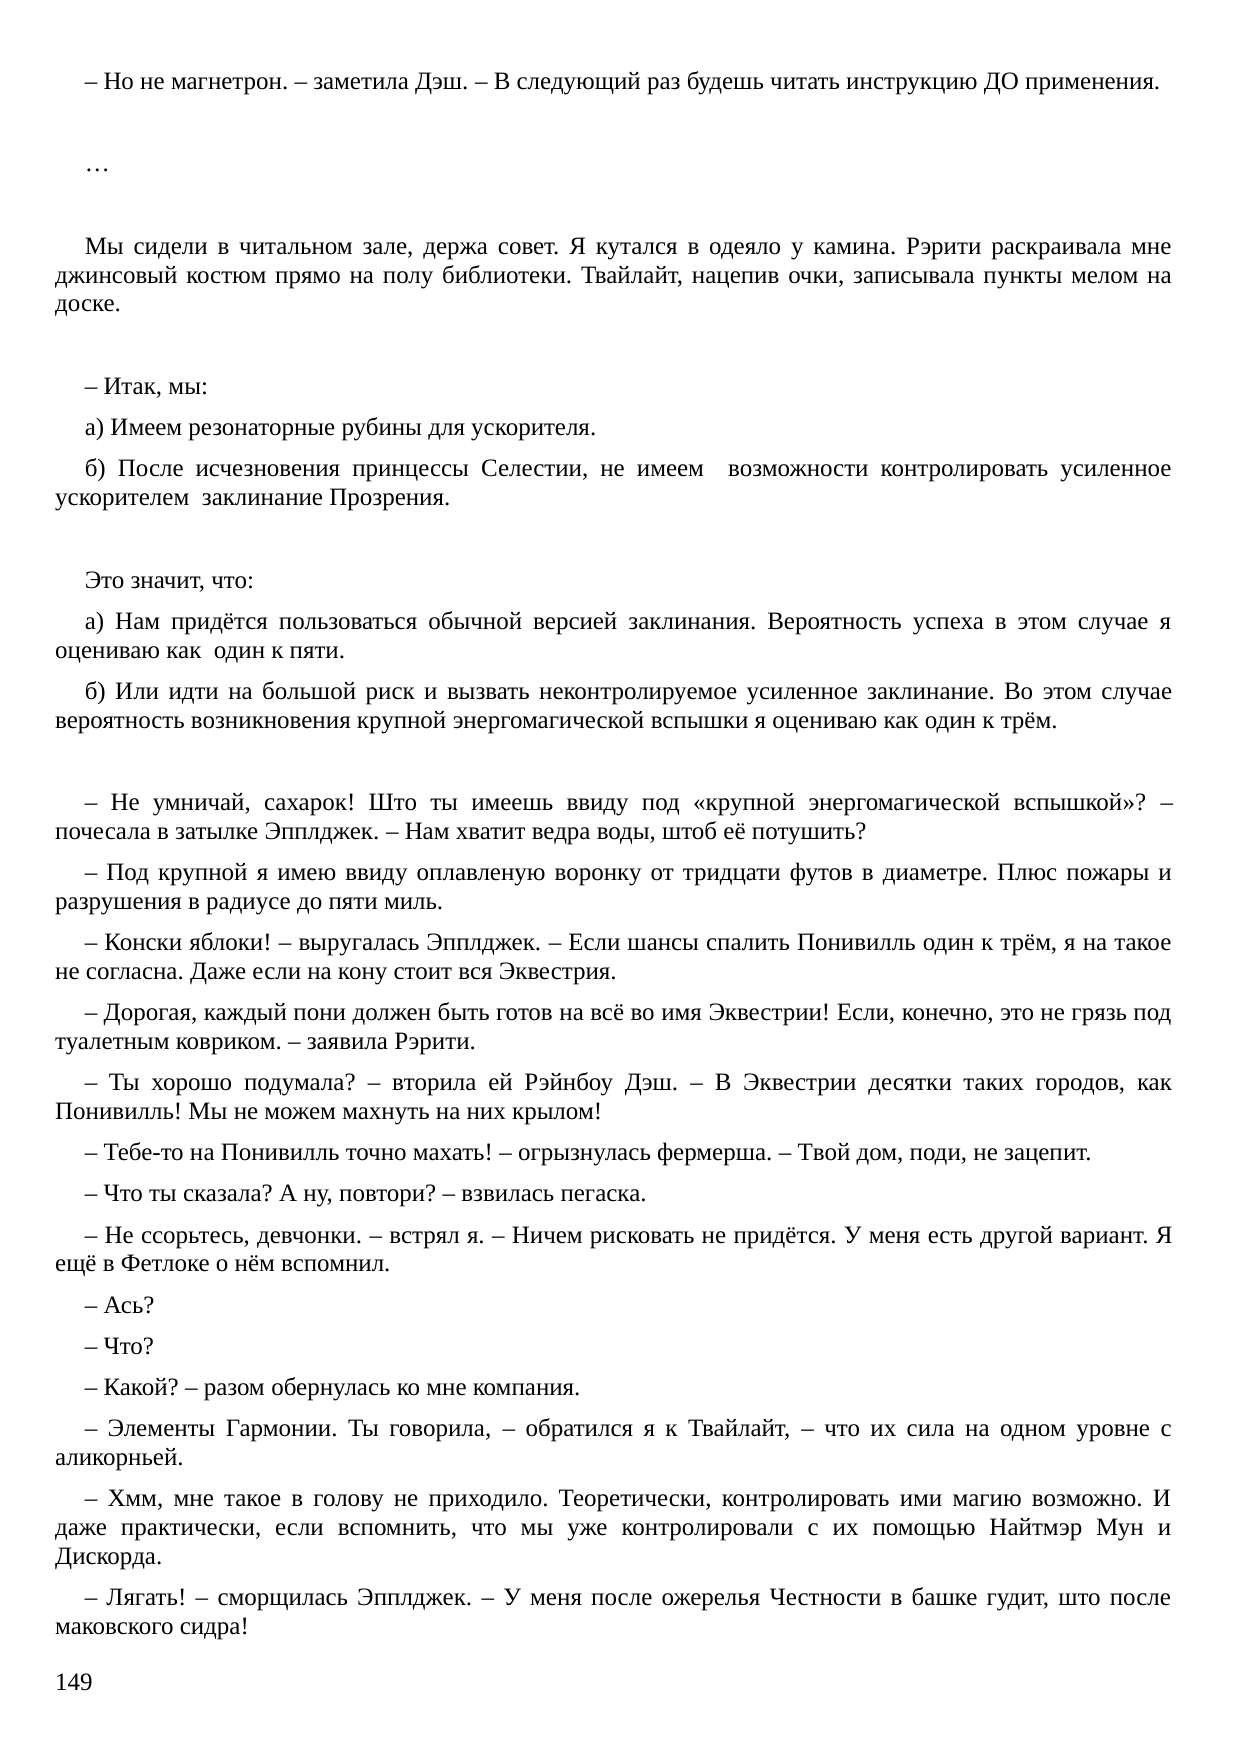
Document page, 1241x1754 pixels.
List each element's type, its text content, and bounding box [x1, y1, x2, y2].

text – Конски яблоки! – выругалась Эпплджек. – Если шансы спалить Понивилль один к трём, я на такое не согласна. Даже если на кону стоит вся Эквестрия. [55, 927, 1173, 985]
text – Что? [55, 1331, 1173, 1360]
text – Итак, мы: [55, 371, 1173, 400]
text б) Или идти на большой риск и вызвать неконтролируемое усиленное заклинание. Во этом случае вероятность возникновения крупной энергомагической вспышки я оцениваю как один к трём. [55, 676, 1173, 733]
text а) Имеем резонаторные рубины для ускорителя. [55, 412, 1173, 441]
text – Дорогая, каждый пони должен быть готов на всё во имя Эквестрии! Если, конечно, это не грязь под туалетным ковриком. – заявила Рэрити. [55, 997, 1173, 1055]
text – Какой? – разом обернулась ко мне компания. [55, 1372, 1173, 1401]
text – Не ссорьтесь, девчонки. – встрял я. – Ничем рисковать не придётся. У меня есть другой вариант. Я ещё в Фетлоке о нём вспомнил. [55, 1220, 1173, 1277]
text … [55, 148, 1173, 177]
text – Лягать! – сморщилась Эпплджек. – У меня после ожерелья Честности в башке гудит, што после маковского сидра! [55, 1582, 1173, 1640]
text – Но не магнетрон. – заметила Дэш. – В следующий раз будешь читать инструкцию ДО применения. [55, 66, 1173, 95]
text Мы сидели в читальном зале, держа совет. Я кутался в одеяло у камина. Рэрити раскраивала мне джинсовый костюм прямо на полу библиотеки. Твайлайт, нацепив очки, записывала пункты мелом на доске. [55, 231, 1173, 317]
text – Не умничай, сахарок! Што ты имеешь ввиду под «крупной энергомагической вспышкой»? – почесала в затылке Эпплджек. – Нам хватит ведра воды, штоб её потушить? [55, 787, 1173, 845]
text Это значит, что: [55, 565, 1173, 593]
text – Под крупной я имею ввиду оплавленую воронку от тридцати футов в диаметре. Плюс пожары и разрушения в радиусе до пяти миль. [55, 857, 1173, 915]
text – Ты хорошо подумала? – вторила ей Рэйнбоу Дэш. – В Эквестрии десятки таких городов, как Понивилль! Мы не можем махнуть на них крылом! [55, 1067, 1173, 1125]
text а) Нам придётся пользоваться обычной версией заклинания. Вероятность успеха в этом случае я оцениваю как один к пяти. [55, 606, 1173, 663]
text – Хмм, мне такое в голову не приходило. Теоретически, контролировать ими магию возможно. И даже практически, если вспомнить, что мы уже контролировали с их помощью Найтмэр Мун и Дискорда. [55, 1483, 1173, 1570]
text – Ась? [55, 1290, 1173, 1318]
text – Элементы Гармонии. Ты говорила, – обратился я к Твайлайт, – что их сила на одном уровне с аликорньей. [55, 1413, 1173, 1471]
text б) После исчезновения принцессы Селестии, не имеем возможности контролировать усиленное ускорителем заклинание Прозрения. [55, 453, 1173, 511]
text – Тебе-то на Понивилль точно махать! – огрызнулась фермерша. – Твой дом, поди, не зацепит. [55, 1137, 1173, 1166]
text – Что ты сказала? А ну, повтори? – взвилась пегаска. [55, 1178, 1173, 1207]
